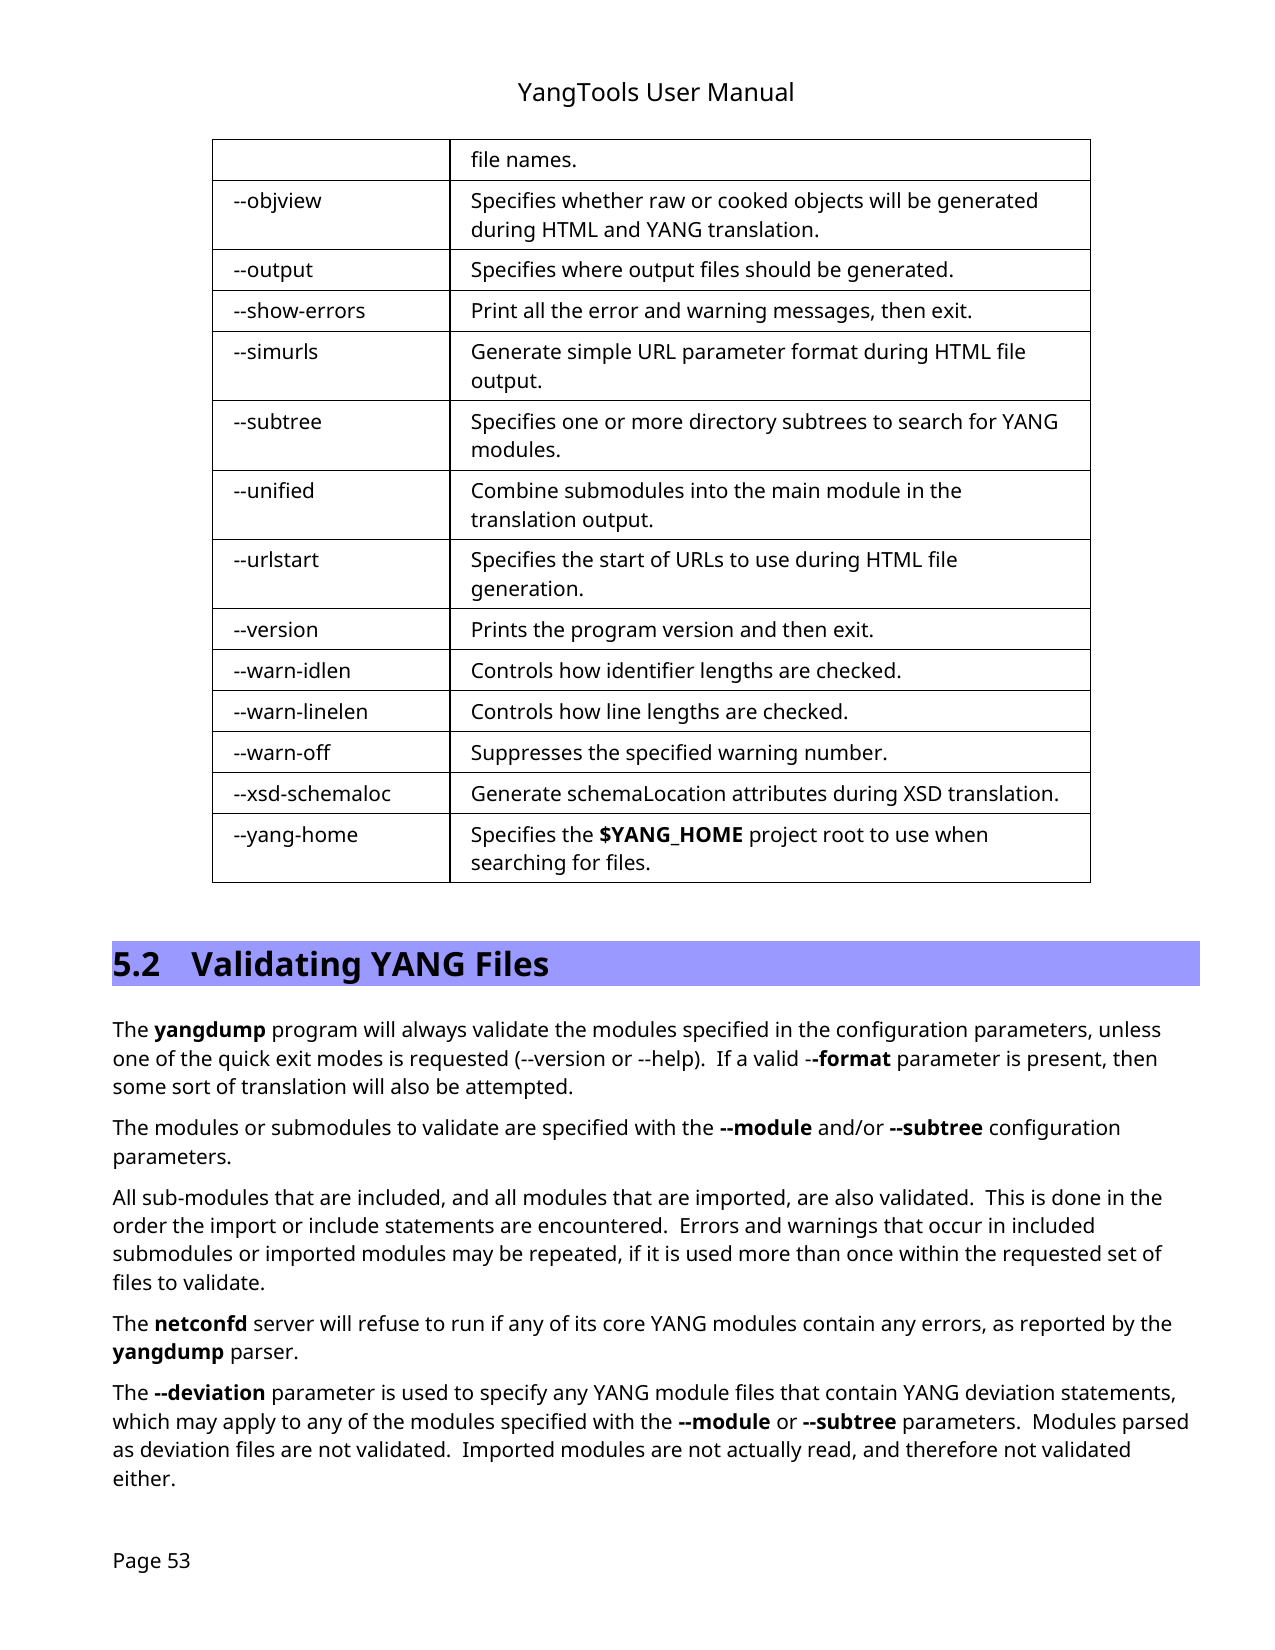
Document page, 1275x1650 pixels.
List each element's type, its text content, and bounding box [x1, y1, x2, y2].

table_cell --unified [213, 471, 449, 539]
table_cell Specifies the start of URLs to use during HTML file generation. [451, 540, 1090, 608]
table_cell file names. [451, 140, 1090, 179]
table_cell Specifies one or more directory subtrees to search for YANG modules. [451, 401, 1090, 469]
table_cell Specifies where output files should be generated. [451, 250, 1090, 290]
table_cell --show-errors [213, 291, 449, 331]
text The yangdump program will always validate the modules specified in the configuration parameters, unless one of the quick exit modes is requested (--version or --help). If a valid --format parameter is present, then some sort of translation will also be attempted. [112, 1016, 1200, 1101]
table_cell Specifies the $YANG_HOME project root to use when searching for files. [451, 814, 1090, 882]
table_cell --urlstart [213, 540, 449, 608]
table_cell --xsd-schemaloc [213, 773, 449, 813]
table_cell Controls how line lengths are checked. [451, 691, 1090, 731]
table_cell Combine submodules into the main module in the translation output. [451, 471, 1090, 539]
table_cell Print all the error and warning messages, then exit. [451, 291, 1090, 331]
table_cell --output [213, 250, 449, 290]
table_cell --objview [213, 181, 449, 249]
table_cell --version [213, 609, 449, 649]
table_cell --warn-off [213, 732, 449, 772]
table_cell Controls how identifier lengths are checked. [451, 650, 1090, 690]
table_cell Prints the program version and then exit. [451, 609, 1090, 649]
text The modules or submodules to validate are specified with the --module and/or --subtree configuration parameters. [112, 1113, 1200, 1170]
table_cell [213, 140, 449, 179]
table_cell Specifies whether raw or cooked objects will be generated during HTML and YANG translation. [451, 181, 1090, 249]
text All sub-modules that are included, and all modules that are imported, are also validated. This is done in the order the import or include statements are encountered. Errors and warnings that occur in included submodules or imported modules may be repeated, if it is used more than once within the requested set of files to validate. [112, 1183, 1200, 1296]
text The netconfd server will refuse to run if any of its core YANG modules contain any errors, as reported by the yangdump parser. [112, 1309, 1200, 1366]
table_cell --yang-home [213, 814, 449, 882]
subtitle Validating YANG Files [112, 941, 1200, 986]
table_cell --warn-linelen [213, 691, 449, 731]
table_cell Generate schemaLocation attributes during XSD translation. [451, 773, 1090, 813]
text The --deviation parameter is used to specify any YANG module files that contain YANG deviation statements, which may apply to any of the modules specified with the --module or --subtree parameters. Modules parsed as deviation files are not validated. Imported modules are not actually read, and therefore not validated either. [112, 1378, 1200, 1492]
table_cell Generate simple URL parameter format during HTML file output. [451, 332, 1090, 400]
table_cell --warn-idlen [213, 650, 449, 690]
table_cell --subtree [213, 401, 449, 469]
table_cell --simurls [213, 332, 449, 400]
table_cell Suppresses the specified warning number. [451, 732, 1090, 772]
